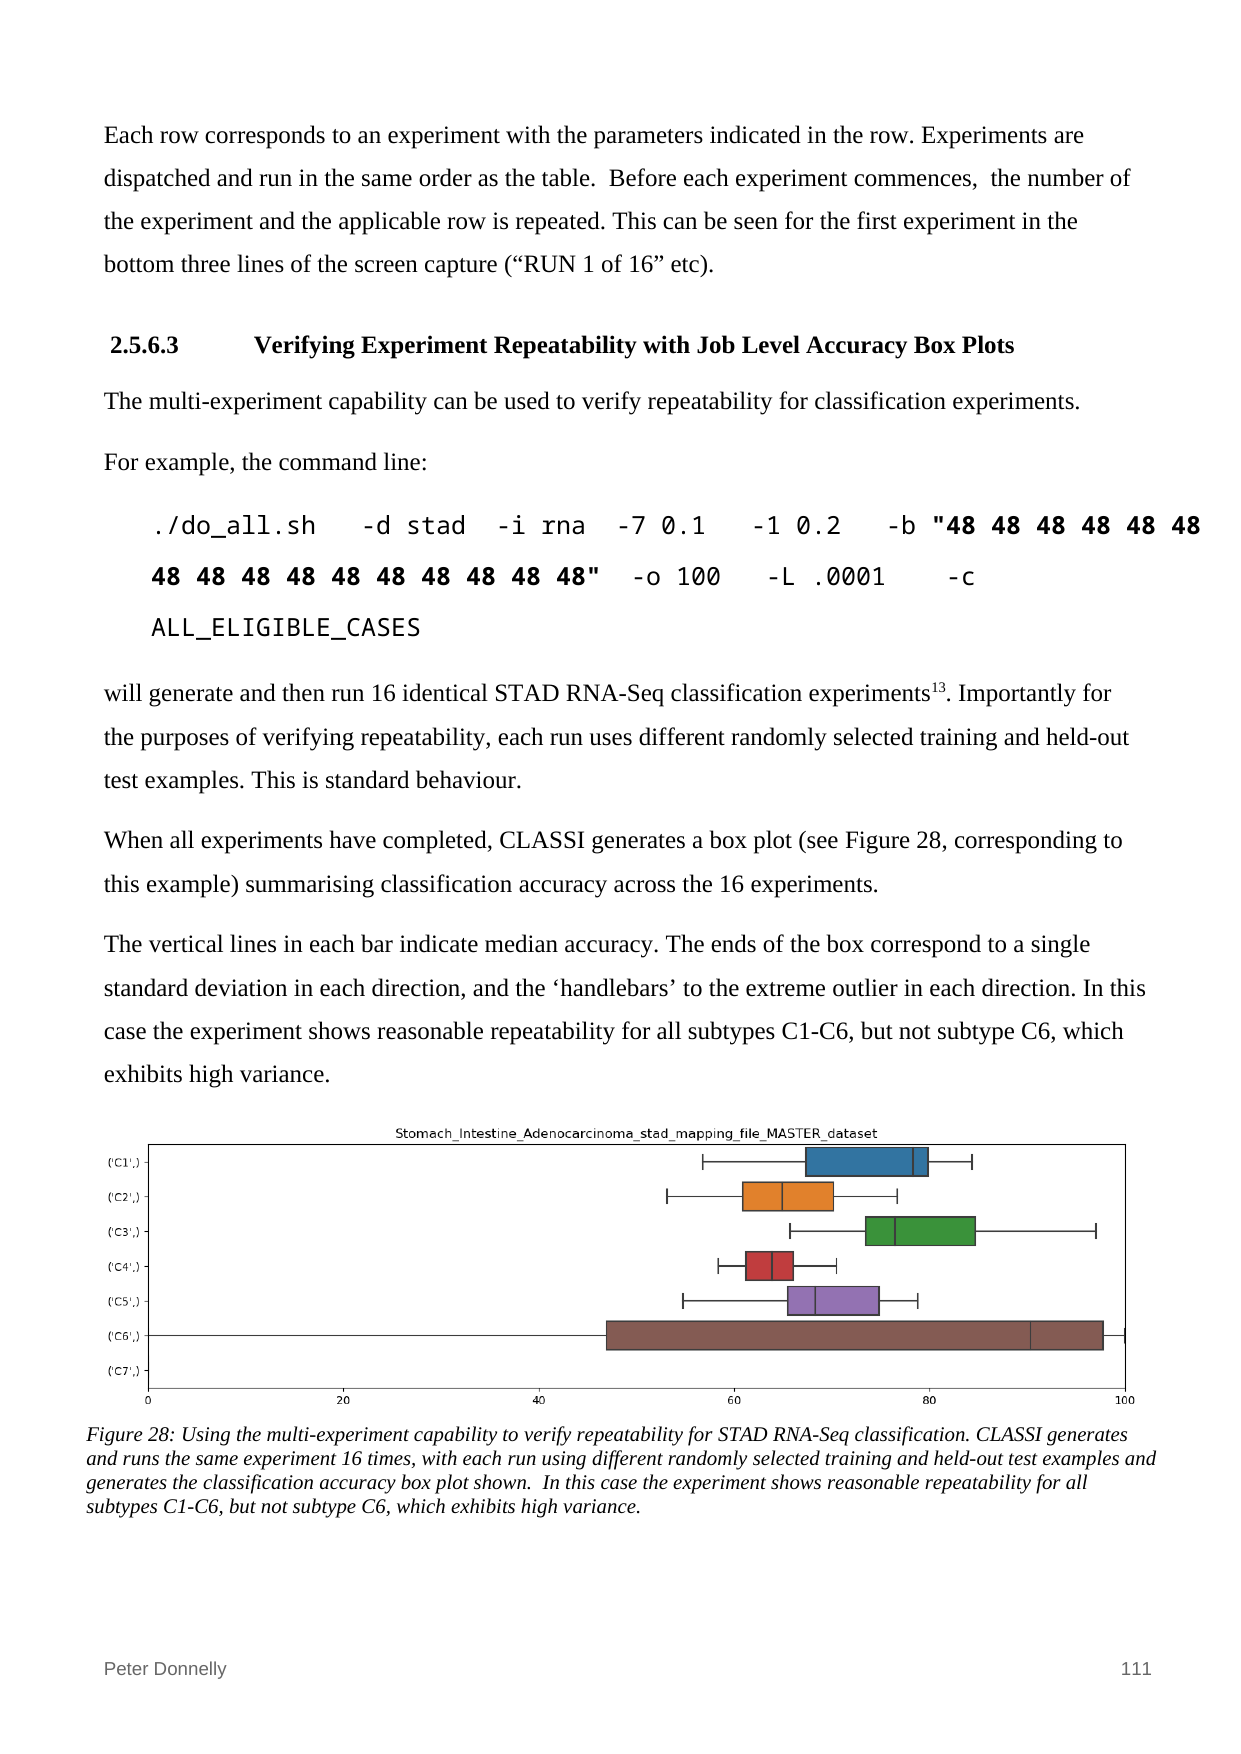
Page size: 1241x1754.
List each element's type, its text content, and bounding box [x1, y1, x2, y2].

text Figure 28: Using the multi-experiment capability to verify repeatability for STAD RNA-Seq classification. CLASSI generates and runs the same experiment 16 times, with each run using different randomly selected training and held-out test examples and generates the classification accuracy box plot shown. In this case the experiment shows reasonable repeatability for all subtypes C1-C6, but not subtype C6, which exhibits high variance. [86, 1422, 1164, 1518]
text For example, the command line: [103, 447, 1146, 476]
subtitle Verifying Experiment Repeatability with Job Level Accuracy Box Plots [103, 331, 1146, 359]
text Each row corresponds to an experiment with the parameters indicated in the row. Experiments are dispatched and run in the same order as the table. Before each experiment commences, the number of the experiment and the applicable row is repeated. This can be seen for the first experiment in the bottom three lines of the screen capture (“RUN 1 of 16” etc). [103, 120, 1146, 278]
picture [86, 1110, 1164, 1422]
text The vertical lines in each bar indicate median accuracy. The ends of the box correspond to a single standard deviation in each direction, and the ‘handlebars’ to the extreme outlier in each direction. In this case the experiment shows reasonable repeatability for all subtypes C1-C6, but not subtype C6, which exhibits high variance. [103, 929, 1146, 1088]
text The multi-experiment capability can be used to verify repeatability for classification experiments. [103, 386, 1146, 415]
text When all experiments have completed, CLASSI generates a box plot (see Figure 28, corresponding to this example) summarising classification accuracy across the 16 experiments. [103, 826, 1146, 897]
text ./do_all.sh -d stad -i rna -7 0.1 -1 0.2 -b "48 48 48 48 48 48 48 48 48 48 48 48 48 48 48 48" -o 100 -L .0001 -c ALL_ELIGIBLE_CASES [151, 508, 1206, 644]
text will generate and then run 16 identical STAD RNA-Seq classification experiments. Importantly for the purposes of verifying repeatability, each run uses different randomly selected training and held-out test examples. This is standard behaviour. [103, 678, 1146, 793]
